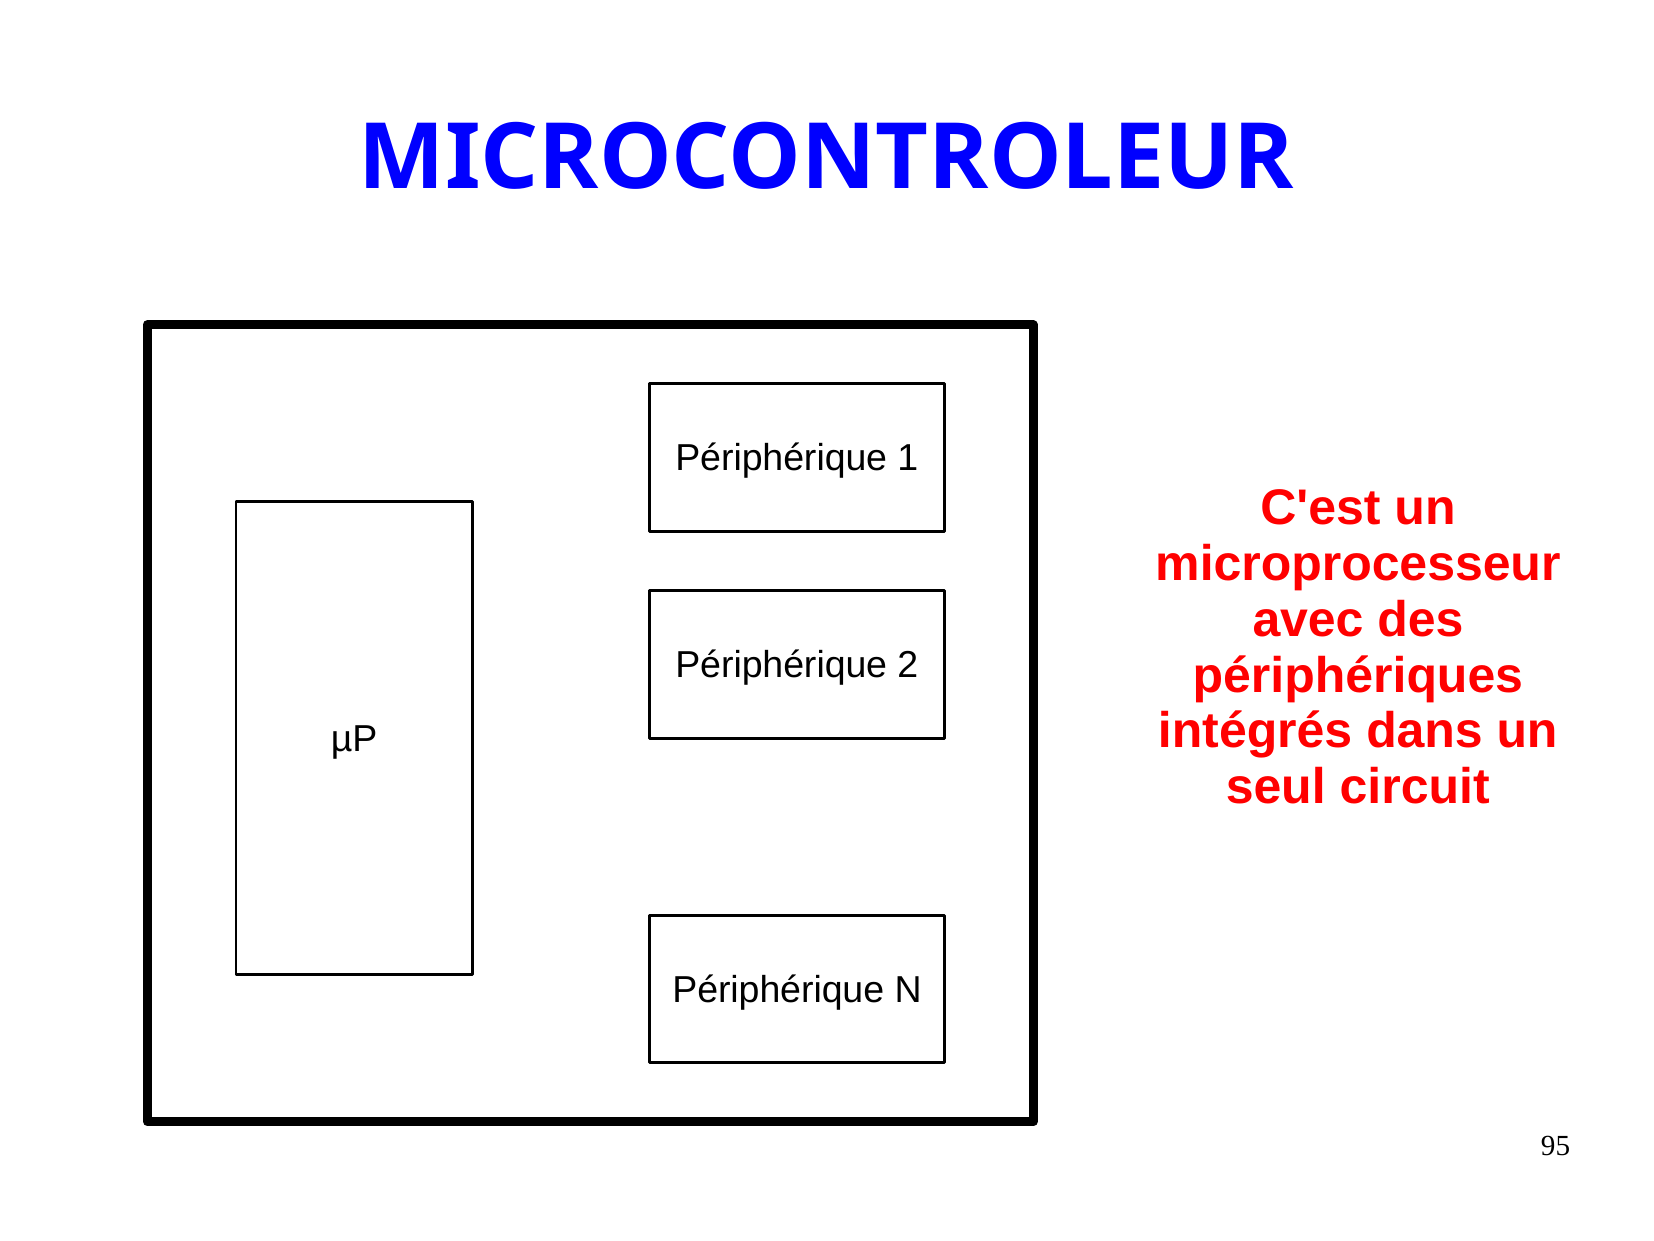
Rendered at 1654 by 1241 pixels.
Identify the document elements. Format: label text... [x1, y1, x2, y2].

text_box Périphérique 1 [649, 383, 945, 532]
title MICROCONTROLEUR [0, 49, 1654, 257]
text_box Périphérique N [649, 915, 945, 1063]
text_box C'est un microprocesseur avec des périphériques intégrés dans un seul circuit [1092, 472, 1624, 857]
text_box µP [235, 501, 473, 975]
text_box Périphérique 2 [649, 590, 945, 739]
